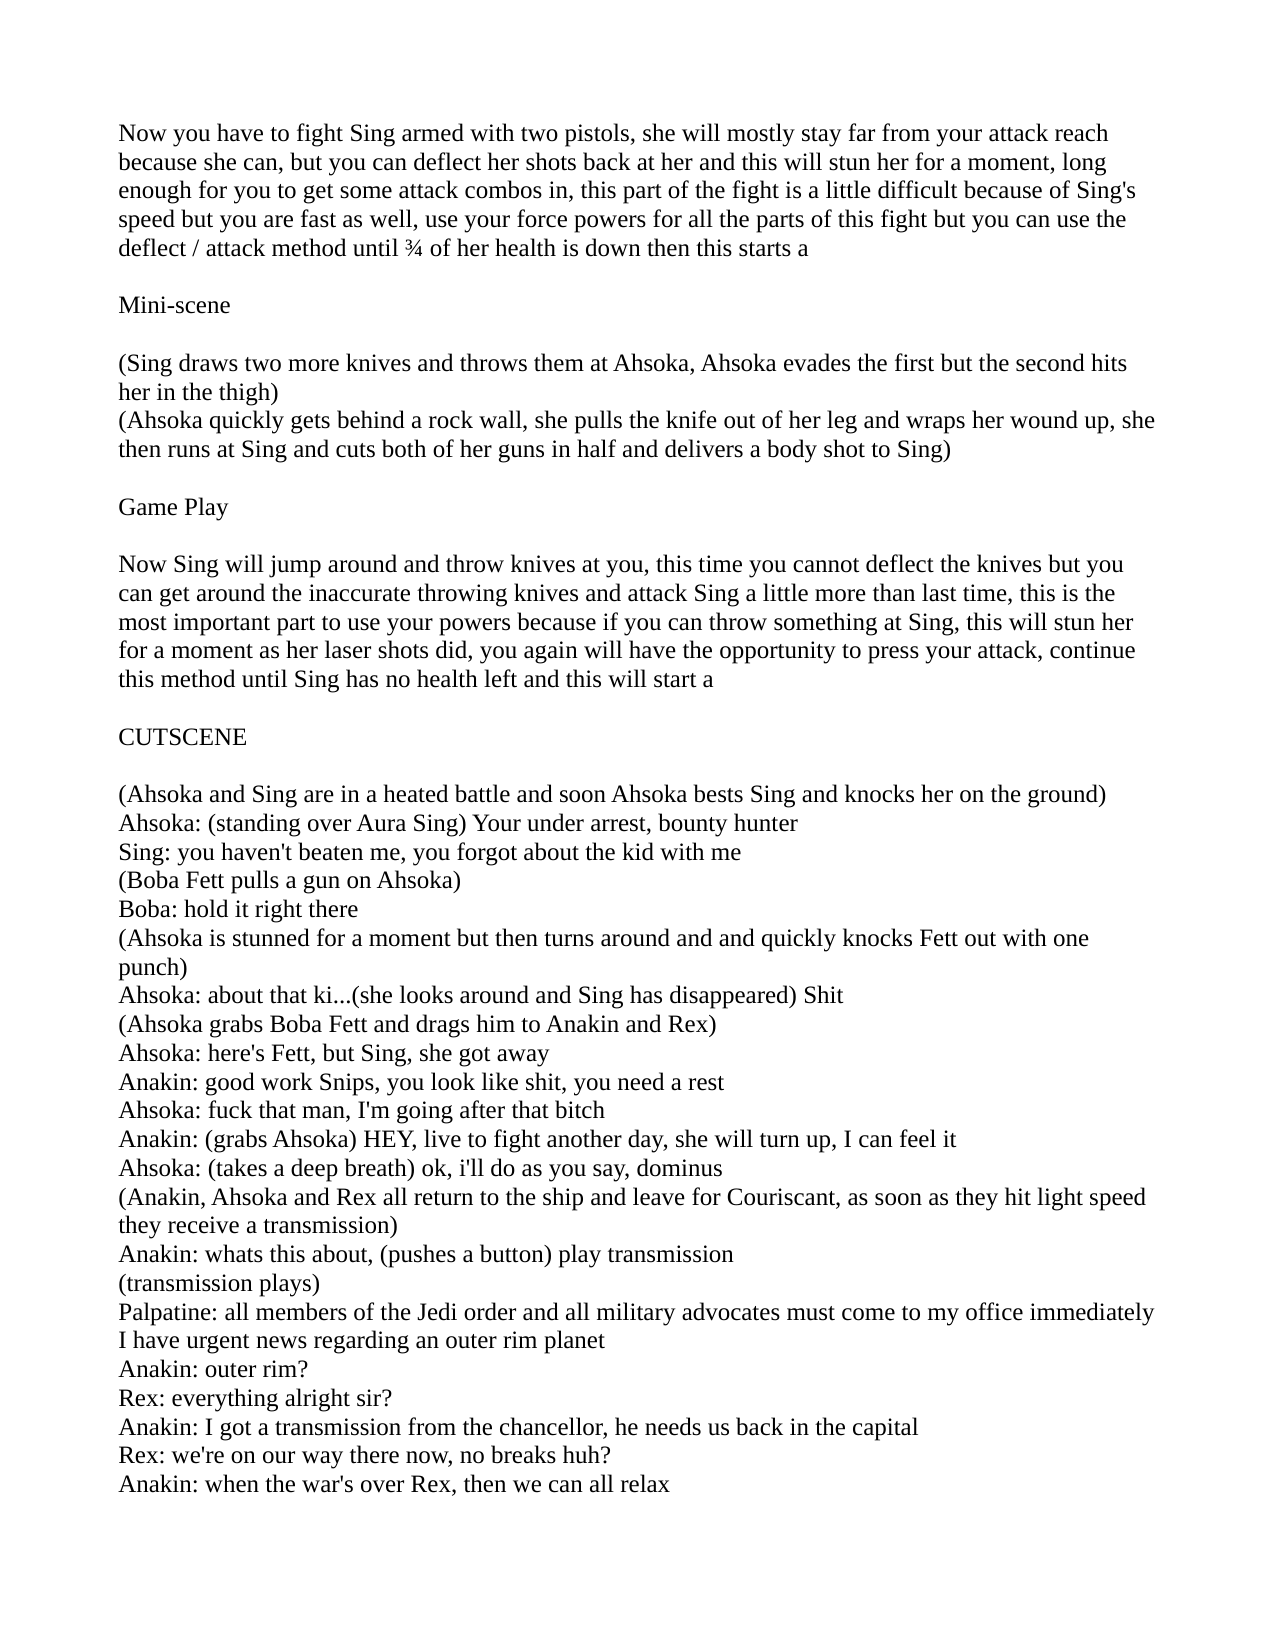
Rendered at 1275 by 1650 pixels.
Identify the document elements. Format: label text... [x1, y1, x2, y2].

text Anakin: (grabs Ahsoka) HEY, live to fight another day, she will turn up, I can feel it [118, 1124, 1157, 1153]
text Rex: we're on our way there now, no breaks huh? [118, 1441, 1157, 1469]
text Ahsoka: here's Fett, but Sing, she got away [118, 1038, 1157, 1067]
text Now Sing will jump around and throw knives at you, this time you cannot deflect the knives but you can get around the inaccurate throwing knives and attack Sing a little more than last time, this is the most important part to use your powers because if you can throw something at Sing, this will stun her for a moment as her laser shots did, you again will have the opportunity to press your attack, continue this method until Sing has no health left and this will start a [118, 549, 1157, 693]
text Game Play [118, 492, 1157, 521]
text (Ahsoka and Sing are in a heated battle and soon Ahsoka bests Sing and knocks her on the ground) [118, 779, 1157, 808]
text Anakin: whats this about, (pushes a button) play transmission [118, 1239, 1157, 1268]
text (Boba Fett pulls a gun on Ahsoka) [118, 866, 1157, 894]
text Ahsoka: fuck that man, I'm going after that bitch [118, 1096, 1157, 1124]
text Anakin: good work Snips, you look like shit, you need a rest [118, 1067, 1157, 1096]
text Mini-scene [118, 291, 1157, 319]
text Ahsoka: (takes a deep breath) ok, i'll do as you say, dominus [118, 1153, 1157, 1182]
text Ahsoka: (standing over Aura Sing) Your under arrest, bounty hunter [118, 808, 1157, 837]
text Boba: hold it right there [118, 894, 1157, 923]
text Rex: everything alright sir? [118, 1383, 1157, 1412]
text (Ahsoka grabs Boba Fett and drags him to Anakin and Rex) [118, 1009, 1157, 1038]
text Anakin: outer rim? [118, 1354, 1157, 1383]
text Now you have to fight Sing armed with two pistols, she will mostly stay far from your attack reach because she can, but you can deflect her shots back at her and this will stun her for a moment, long enough for you to get some attack combos in, this part of the fight is a little difficult because of Sing's speed but you are fast as well, use your force powers for all the parts of this fight but you can use the deflect / attack method until ¾ of her health is down then this starts a [118, 118, 1157, 262]
text Anakin: when the war's over Rex, then we can all relax [118, 1469, 1157, 1498]
text Anakin: I got a transmission from the chancellor, he needs us back in the capital [118, 1412, 1157, 1441]
text Ahsoka: about that ki...(she looks around and Sing has disappeared) Shit [118, 981, 1157, 1009]
text (Ahsoka is stunned for a moment but then turns around and and quickly knocks Fett out with one punch) [118, 923, 1157, 981]
text Sing: you haven't beaten me, you forgot about the kid with me [118, 837, 1157, 866]
text CUTSCENE [118, 722, 1157, 751]
text (Sing draws two more knives and throws them at Ahsoka, Ahsoka evades the first but the second hits her in the thigh) [118, 348, 1157, 406]
text (Anakin, Ahsoka and Rex all return to the ship and leave for Couriscant, as soon as they hit light speed they receive a transmission) [118, 1182, 1157, 1239]
text (transmission plays) [118, 1268, 1157, 1297]
text (Ahsoka quickly gets behind a rock wall, she pulls the knife out of her leg and wraps her wound up, she then runs at Sing and cuts both of her guns in half and delivers a body shot to Sing) [118, 406, 1157, 463]
text Palpatine: all members of the Jedi order and all military advocates must come to my office immediately I have urgent news regarding an outer rim planet [118, 1297, 1157, 1354]
